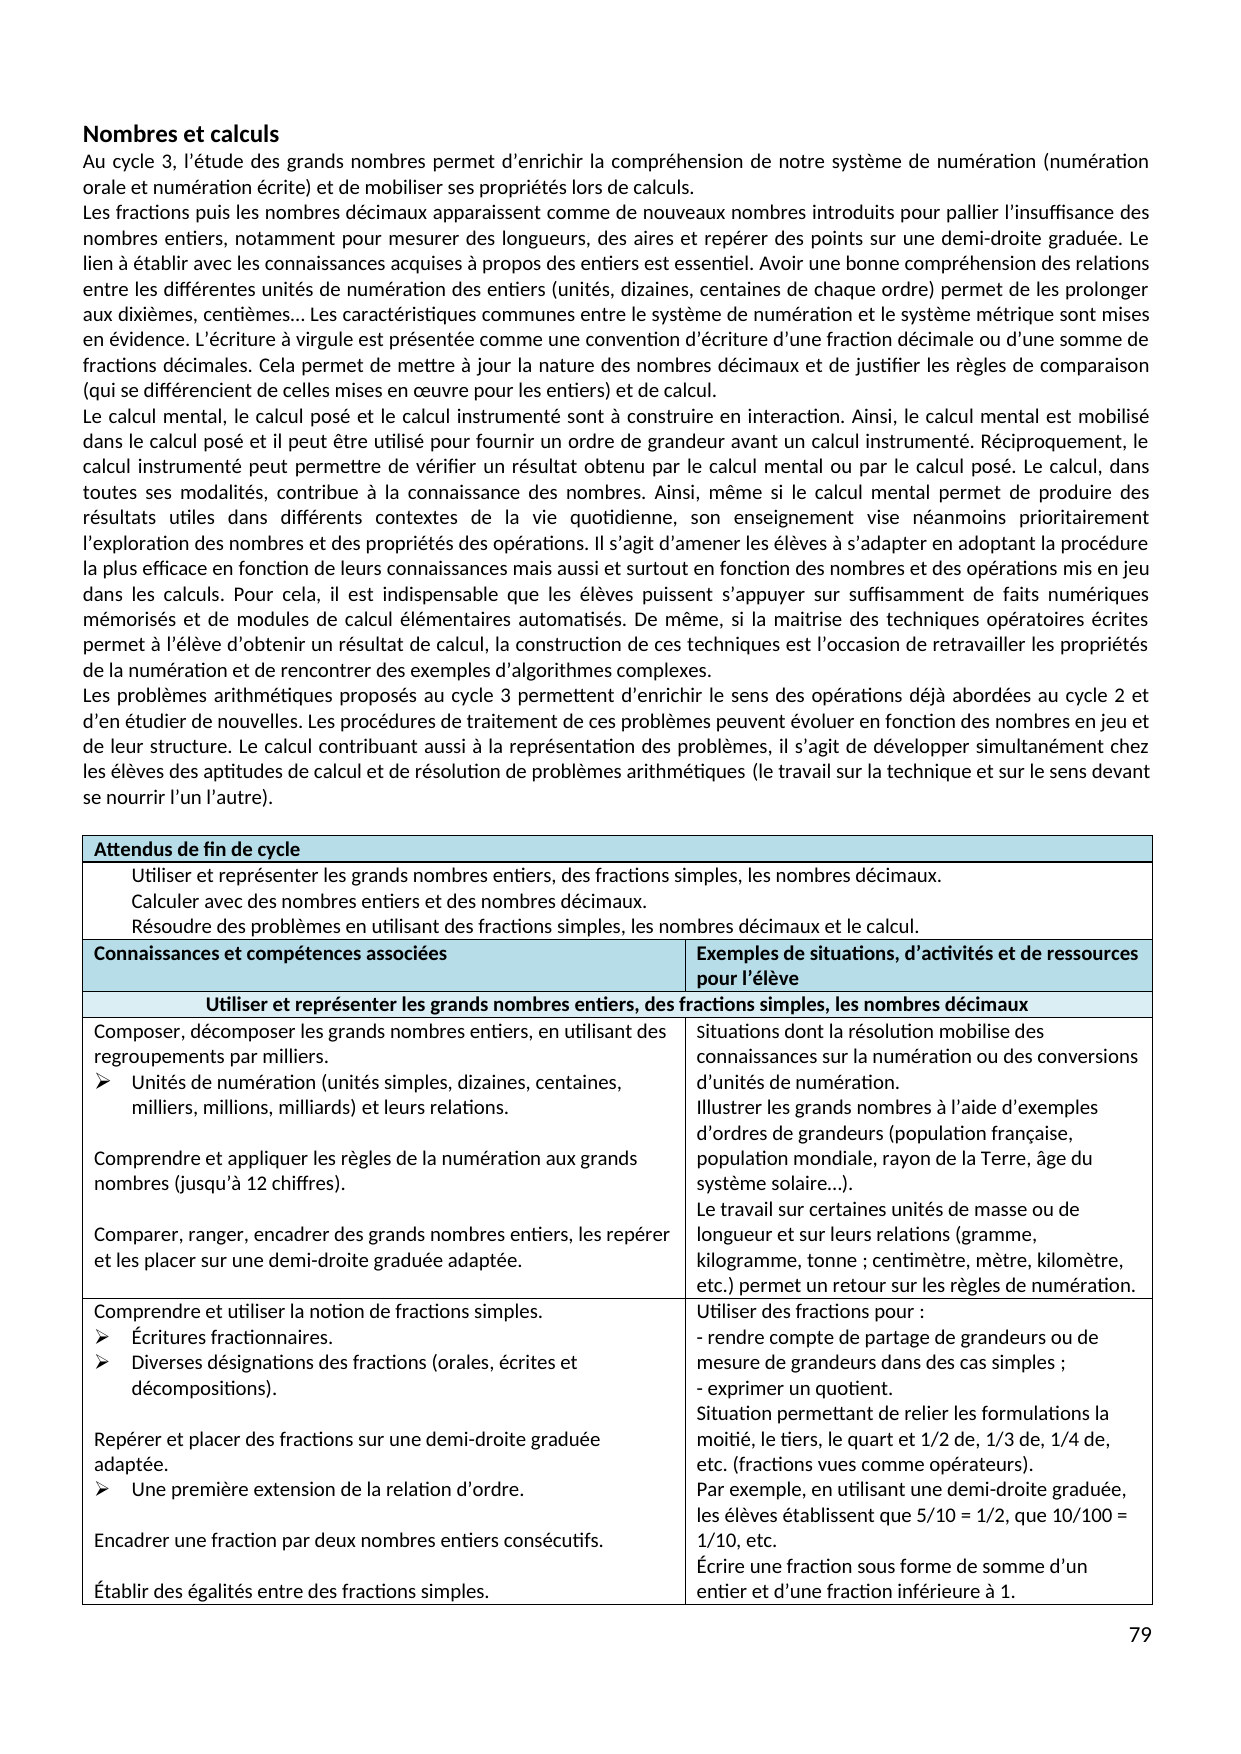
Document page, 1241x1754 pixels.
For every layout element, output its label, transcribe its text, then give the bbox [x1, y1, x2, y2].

text Le calcul mental, le calcul posé et le calcul instrumenté sont à construire en interaction. Ainsi, le calcul mental est mobilisé dans le calcul posé et il peut être utilisé pour fournir un ordre de grandeur avant un calcul instrumenté. Réciproquement, le calcul instrumenté peut permettre de vérifier un résultat obtenu par le calcul mental ou par le calcul posé. Le calcul, dans toutes ses modalités, contribue à la connaissance des nombres. Ainsi, même si le calcul mental permet de produire des résultats utiles dans différents contextes de la vie quotidienne, son enseignement vise néanmoins prioritairement l’exploration des nombres et des propriétés des opérations. Il s’agit d’amener les élèves à s’adapter en adoptant la procédure la plus efficace en fonction de leurs connaissances mais aussi et surtout en fonction des nombres et des opérations mis en jeu dans les calculs. Pour cela, il est indispensable que les élèves puissent s’appuyer sur suffisamment de faits numériques mémorisés et de modules de calcul élémentaires automatisés. De même, si la maitrise des techniques opératoires écrites permet à l’élève d’obtenir un résultat de calcul, la construction de ces techniques est l’occasion de retravailler les propriétés de la numération et de rencontrer des exemples d’algorithmes complexes. [83, 403, 1152, 682]
table_header Attendus de fin de cycle [83, 836, 1152, 861]
table_cell Exemples de situations, d’activités et de ressources pour l’élève [686, 940, 1152, 991]
table_cell Utiliser et représenter les grands nombres entiers, des fractions simples, les nombres décimaux. Calculer avec des nombres entiers et des nombres décimaux. Résoudre des problèmes en utilisant des fractions simples, les nombres décimaux et le calcul. [83, 863, 1152, 939]
table_cell Utiliser et représenter les grands nombres entiers, des fractions simples, les nombres décimaux [83, 992, 1152, 1017]
text Les fractions puis les nombres décimaux apparaissent comme de nouveaux nombres introduits pour pallier l’insuffisance des nombres entiers, notamment pour mesurer des longueurs, des aires et repérer des points sur une demi-droite graduée. Le lien à établir avec les connaissances acquises à propos des entiers est essentiel. Avoir une bonne compréhension des relations entre les différentes unités de numération des entiers (unités, dizaines, centaines de chaque ordre) permet de les prolonger aux dixièmes, centièmes… Les caractéristiques communes entre le système de numération et le système métrique sont mises en évidence. L’écriture à virgule est présentée comme une convention d’écriture d’une fraction décimale ou d’une somme de fractions décimales. Cela permet de mettre à jour la nature des nombres décimaux et de justifier les règles de comparaison (qui se différencient de celles mises en œuvre pour les entiers) et de calcul. [83, 199, 1152, 403]
table_cell Situations dont la résolution mobilise des connaissances sur la numération ou des conversions d’unités de numération. Illustrer les grands nombres à l’aide d’exemples d’ordres de grandeurs (population française, population mondiale, rayon de la Terre, âge du système solaire…). Le travail sur certaines unités de masse ou de longueur et sur leurs relations (gramme, kilogramme, tonne ; centimètre, mètre, kilomètre, etc.) permet un retour sur les règles de numération. [686, 1018, 1152, 1298]
text Au cycle 3, l’étude des grands nombres permet d’enrichir la compréhension de notre système de numération (numération orale et numération écrite) et de mobiliser ses propriétés lors de calculs. [83, 149, 1152, 199]
table_cell Connaissances et compétences associées [83, 940, 685, 991]
table_cell Composer, décomposer les grands nombres entiers, en utilisant des regroupements par milliers. Unités de numération (unités simples, dizaines, centaines, milliers, millions, milliards) et leurs relations. Comprendre et appliquer les règles de la numération aux grands nombres (jusqu’à 12 chiffres). Comparer, ranger, encadrer des grands nombres entiers, les repérer et les placer sur une demi-droite graduée adaptée. [83, 1018, 685, 1298]
table_cell Comprendre et utiliser la notion de fractions simples. Écritures fractionnaires. Diverses désignations des fractions (orales, écrites et décompositions). Repérer et placer des fractions sur une demi-droite graduée adaptée. Une première extension de la relation d’ordre. Encadrer une fraction par deux nombres entiers consécutifs. Établir des égalités entre des fractions simples. [83, 1299, 685, 1604]
text Nombres et calculs [83, 118, 1152, 149]
text Les problèmes arithmétiques proposés au cycle 3 permettent d’enrichir le sens des opérations déjà abordées au cycle 2 et d’en étudier de nouvelles. Les procédures de traitement de ces problèmes peuvent évoluer en fonction des nombres en jeu et de leur structure. Le calcul contribuant aussi à la représentation des problèmes, il s’agit de développer simultanément chez les élèves des aptitudes de calcul et de résolution de problèmes arithmétiques (le travail sur la technique et sur le sens devant se nourrir l’un l’autre). [83, 682, 1152, 809]
table_cell Utiliser des fractions pour : - rendre compte de partage de grandeurs ou de mesure de grandeurs dans des cas simples ; - exprimer un quotient. Situation permettant de relier les formulations la moitié, le tiers, le quart et 1/2 de, 1/3 de, 1/4 de, etc. (fractions vues comme opérateurs). Par exemple, en utilisant une demi-droite graduée, les élèves établissent que 5/10 = 1/2, que 10/100 = 1/10, etc. Écrire une fraction sous forme de somme d’un entier et d’une fraction inférieure à 1. [686, 1299, 1152, 1604]
